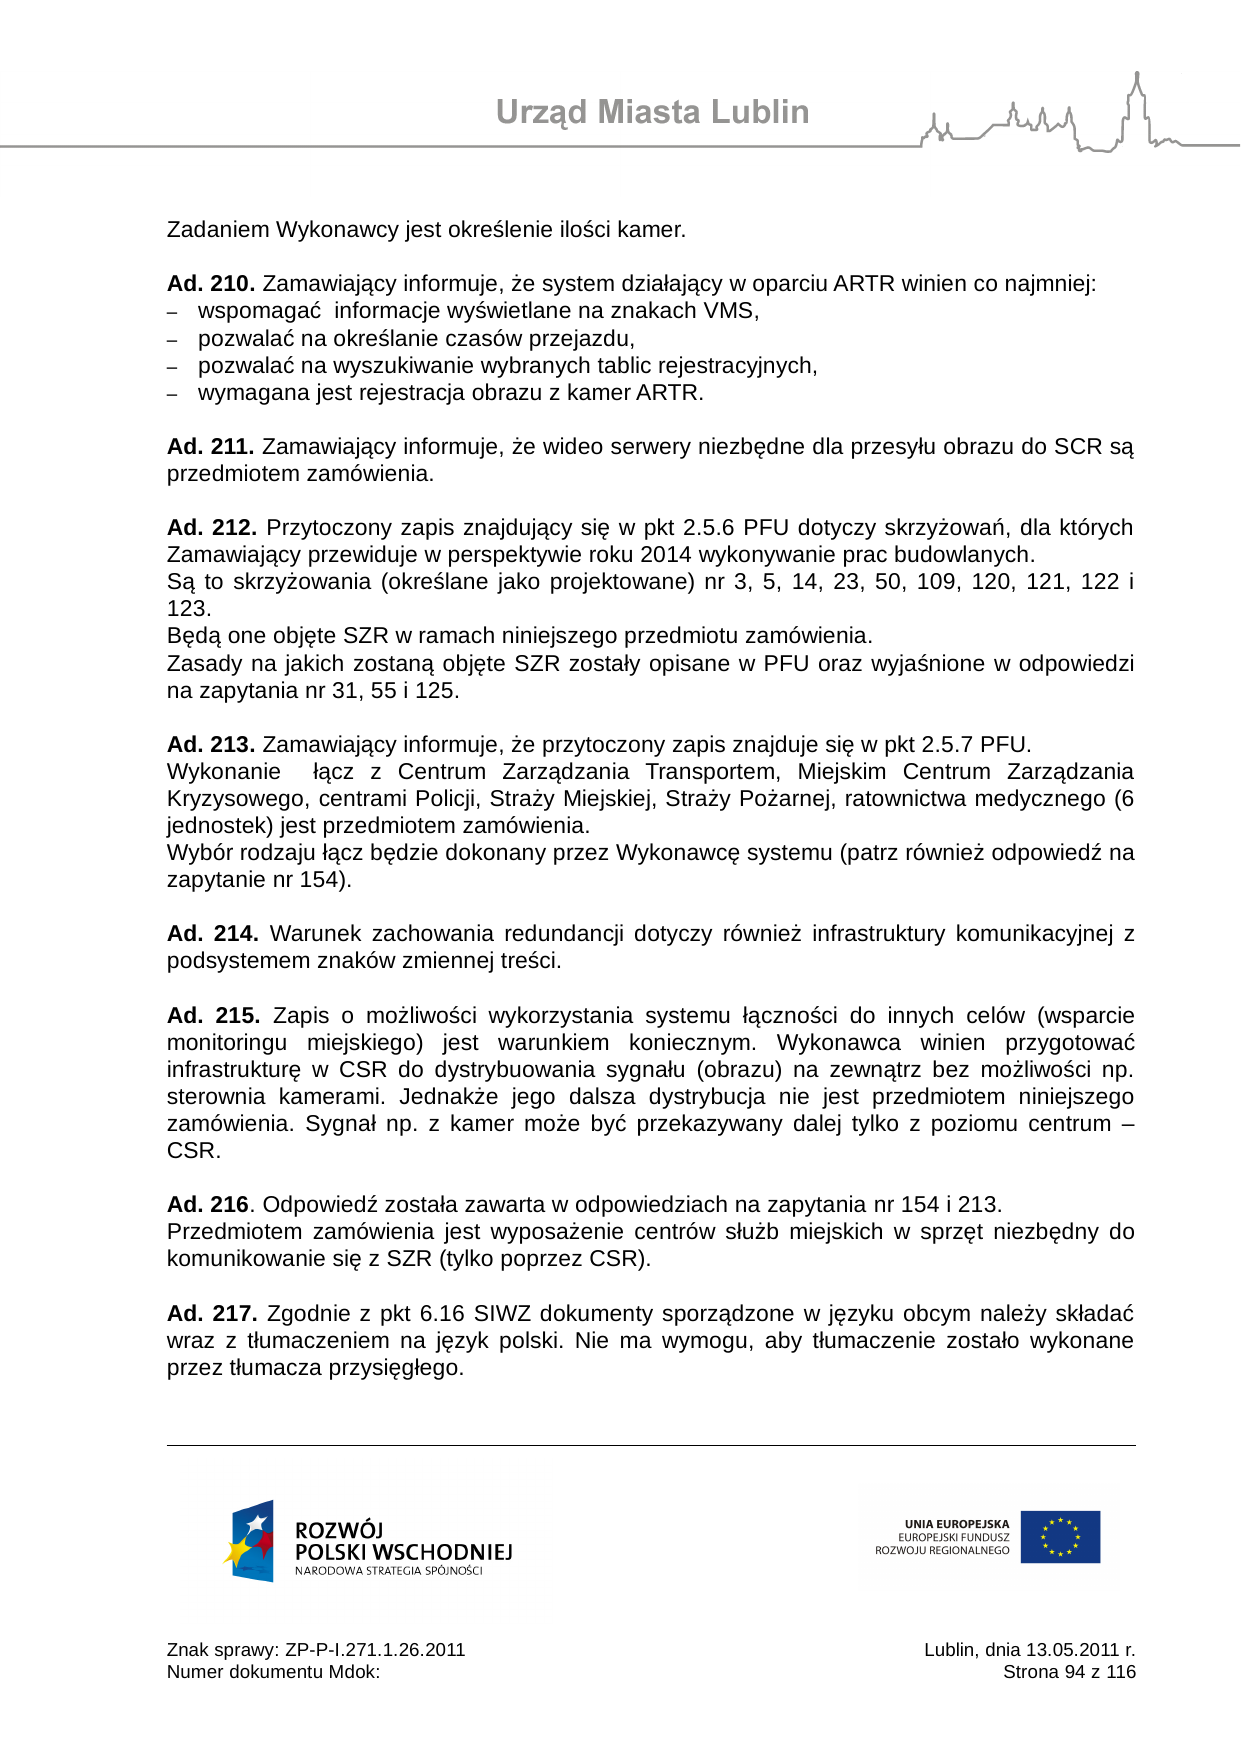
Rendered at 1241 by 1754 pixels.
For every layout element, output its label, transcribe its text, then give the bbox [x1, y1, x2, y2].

picture [0, 71, 1241, 197]
text Wybór rodzaju łącz będzie dokonany przez Wykonawcę systemu (patrz również odpowiedź na zapytanie nr 154). [167, 838, 1136, 893]
list pozwalać na wyszukiwanie wybranych tablic rejestracyjnych, [167, 351, 1136, 378]
list wymagana jest rejestracja obrazu z kamer ARTR. [167, 378, 1136, 405]
list pozwalać na określanie czasów przejazdu, [167, 324, 1136, 351]
text Zadaniem Wykonawcy jest określenie ilości kamer. [167, 216, 1136, 243]
text Ad. 210. Zamawiający informuje, że system działający w oparciu ARTR winien co najmniej: [167, 270, 1136, 297]
list wspomagać informacje wyświetlane na znakach VMS, [167, 297, 1136, 324]
text Ad. 213. Zamawiający informuje, że przytoczony zapis znajduje się w pkt 2.5.7 PFU. [167, 730, 1136, 757]
picture [180, 1458, 553, 1624]
text Zasady na jakich zostaną objęte SZR zostały opisane w PFU oraz wyjaśnione w odpowiedzi na zapytania nr 31, 55 i 125. [167, 649, 1136, 703]
text Wykonanie łącz z Centrum Zarządzania Transportem, Miejskim Centrum Zarządzania Kryzysowego, centrami Policji, Straży Miejskiej, Straży Pożarnej, ratownictwa medycznego (6 jednostek) jest przedmiotem zamówienia. [167, 757, 1136, 838]
text Ad. 211. Zamawiający informuje, że wideo serwery niezbędne dla przesyłu obrazu do SCR są przedmiotem zamówienia. [167, 432, 1136, 486]
text Ad. 214. Warunek zachowania redundancji dotyczy również infrastruktury komunikacyjnej z podsystemem znaków zmiennej treści. [167, 920, 1136, 974]
text Ad. 217. Zgodnie z pkt 6.16 SIWZ dokumenty sporządzone w języku obcym należy składać wraz z tłumaczeniem na język polski. Nie ma wymogu, aby tłumaczenie zostało wykonane przez tłumacza przysięgłego. [167, 1299, 1136, 1380]
text Są to skrzyżowania (określane jako projektowane) nr 3, 5, 14, 23, 50, 109, 120, 121, 122 i 123. [167, 568, 1136, 622]
text Przedmiotem zamówienia jest wyposażenie centrów służb miejskich w sprzęt niezbędny do komunikowanie się z SZR (tylko poprzez CSR). [167, 1218, 1136, 1272]
text Ad. 215. Zapis o możliwości wykorzystania systemu łączności do innych celów (wsparcie monitoringu miejskiego) jest warunkiem koniecznym. Wykonawca winien przygotować infrastrukturę w CSR do dystrybuowania sygnału (obrazu) na zewnątrz bez możliwości np. sterownia kamerami. Jednakże jego dalsza dystrybucja nie jest przedmiotem niniejszego zamówienia. Sygnał np. z kamer może być przekazywany dalej tylko z poziomu centrum – CSR. [167, 1001, 1136, 1163]
text Będą one objęte SZR w ramach niniejszego przedmiotu zamówienia. [167, 622, 1136, 649]
picture [858, 1483, 1120, 1591]
text Ad. 212. Przytoczony zapis znajdujący się w pkt 2.5.6 PFU dotyczy skrzyżowań, dla których Zamawiający przewiduje w perspektywie roku 2014 wykonywanie prac budowlanych. [167, 513, 1136, 568]
text Ad. 216. Odpowiedź została zawarta w odpowiedziach na zapytania nr 154 i 213. [167, 1191, 1136, 1218]
